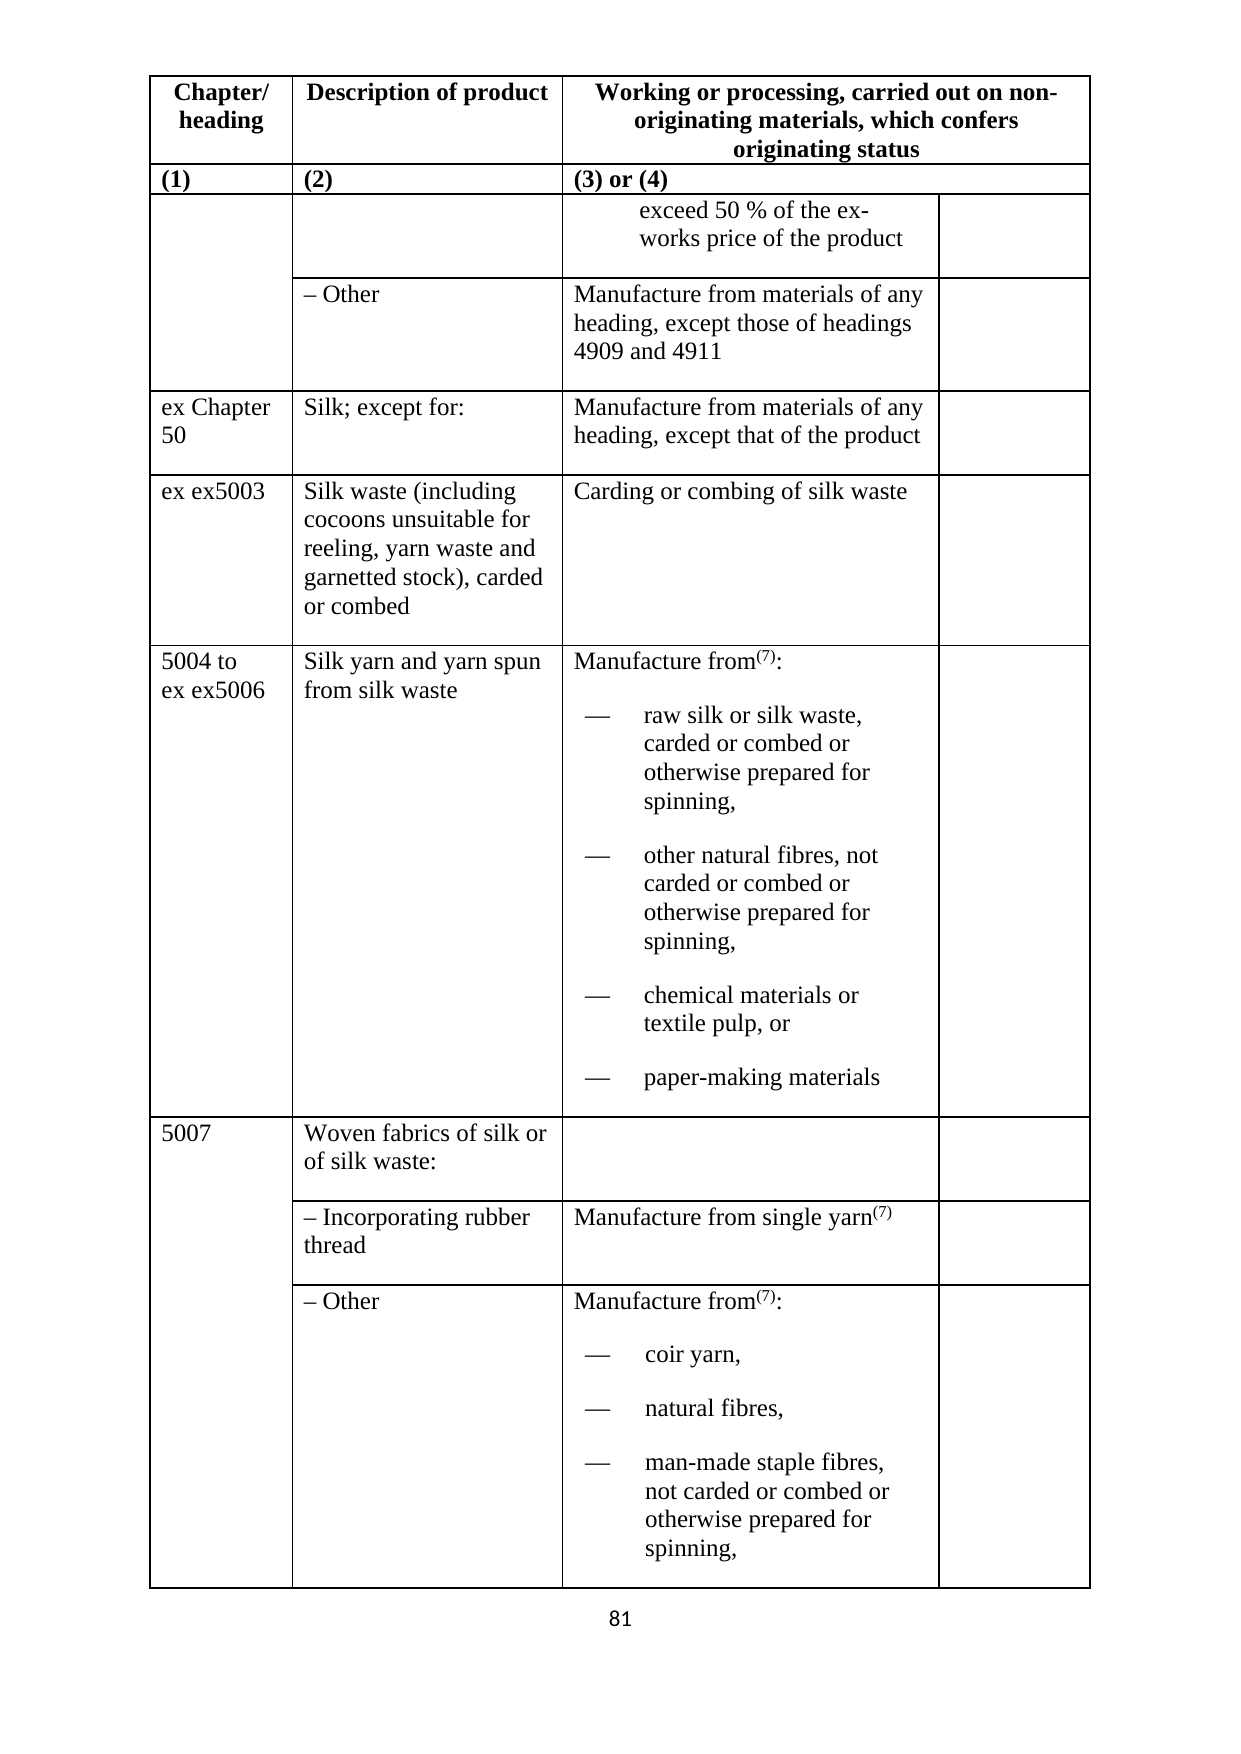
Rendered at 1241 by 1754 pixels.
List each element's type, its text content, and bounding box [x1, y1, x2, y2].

table_cell Manufacture from materials of any heading, except that of the product [563, 392, 938, 474]
table_header Description of product [293, 77, 562, 163]
table_cell [151, 1200, 292, 1284]
table_cell [940, 1118, 1089, 1200]
table_header — [574, 700, 632, 840]
table_cell [940, 1202, 1089, 1284]
table_cell (2) [293, 165, 562, 193]
table_header — [574, 1340, 634, 1393]
table_cell [293, 195, 562, 277]
table_cell [940, 392, 1089, 474]
table_cell [563, 1118, 938, 1200]
table_cell ex ex5003 [151, 476, 292, 644]
table_cell — [574, 1447, 634, 1587]
table_header Chapter/ heading [151, 77, 292, 163]
table_cell [940, 476, 1089, 644]
table_header Working or processing, carried out on non-originating materials, which confers originating status [563, 77, 1089, 163]
table_cell – Other [293, 1286, 562, 1587]
table_cell [940, 195, 1089, 277]
table_cell (1) [151, 165, 292, 193]
table_cell – Other [293, 279, 562, 390]
table_cell Silk; except for: [293, 392, 562, 474]
table_cell ex Chapter 50 [151, 392, 292, 474]
table_cell 5004 to ex ex5006 [151, 646, 292, 1116]
table_cell Carding or combing of silk waste [563, 476, 938, 644]
table_cell [151, 1284, 292, 1587]
table_cell (3) or (4) [563, 165, 1089, 193]
table_cell — [574, 1062, 632, 1116]
table_cell man-made staple fibres, not carded or combed or otherwise prepared for spinning, [634, 1447, 928, 1587]
table_cell Silk yarn and yarn spun from silk waste [293, 646, 562, 1116]
table_cell Manufacture from materials of any heading, except those of headings 4909 and 4911 [563, 279, 938, 390]
table_cell [151, 195, 292, 277]
table_cell exceed 50 % of the ex-works price of the product [628, 195, 928, 277]
table_cell 5007 [151, 1118, 292, 1200]
table_header raw silk or silk waste, carded or combed or otherwise prepared for spinning, [632, 700, 928, 840]
table_header coir yarn, [634, 1340, 928, 1393]
table_cell — [574, 840, 632, 980]
table_cell — [574, 980, 632, 1062]
table_cell [151, 277, 292, 390]
table_cell [940, 1286, 1089, 1587]
table_cell chemical materials or textile pulp, or [632, 980, 928, 1062]
table_cell [563, 195, 938, 277]
table_cell other natural fibres, not carded or combed or otherwise prepared for spinning, [632, 840, 928, 980]
table_cell paper-making materials [632, 1062, 928, 1116]
table_cell [940, 646, 1089, 1116]
table_cell – Incorporating rubber thread [293, 1202, 562, 1284]
table_cell Manufacture from(7): [563, 1286, 938, 1587]
table_cell natural fibres, [634, 1393, 928, 1447]
table_cell [574, 195, 628, 277]
table_cell Silk waste (including cocoons unsuitable for reeling, yarn waste and garnetted stock), carded or combed [293, 476, 562, 644]
table_cell [940, 279, 1089, 390]
table_cell Manufacture from(7): [563, 646, 938, 1116]
table_cell — [574, 1393, 634, 1447]
table_cell Woven fabrics of silk or of silk waste: [293, 1118, 562, 1200]
table_cell Manufacture from single yarn(7) [563, 1202, 938, 1284]
